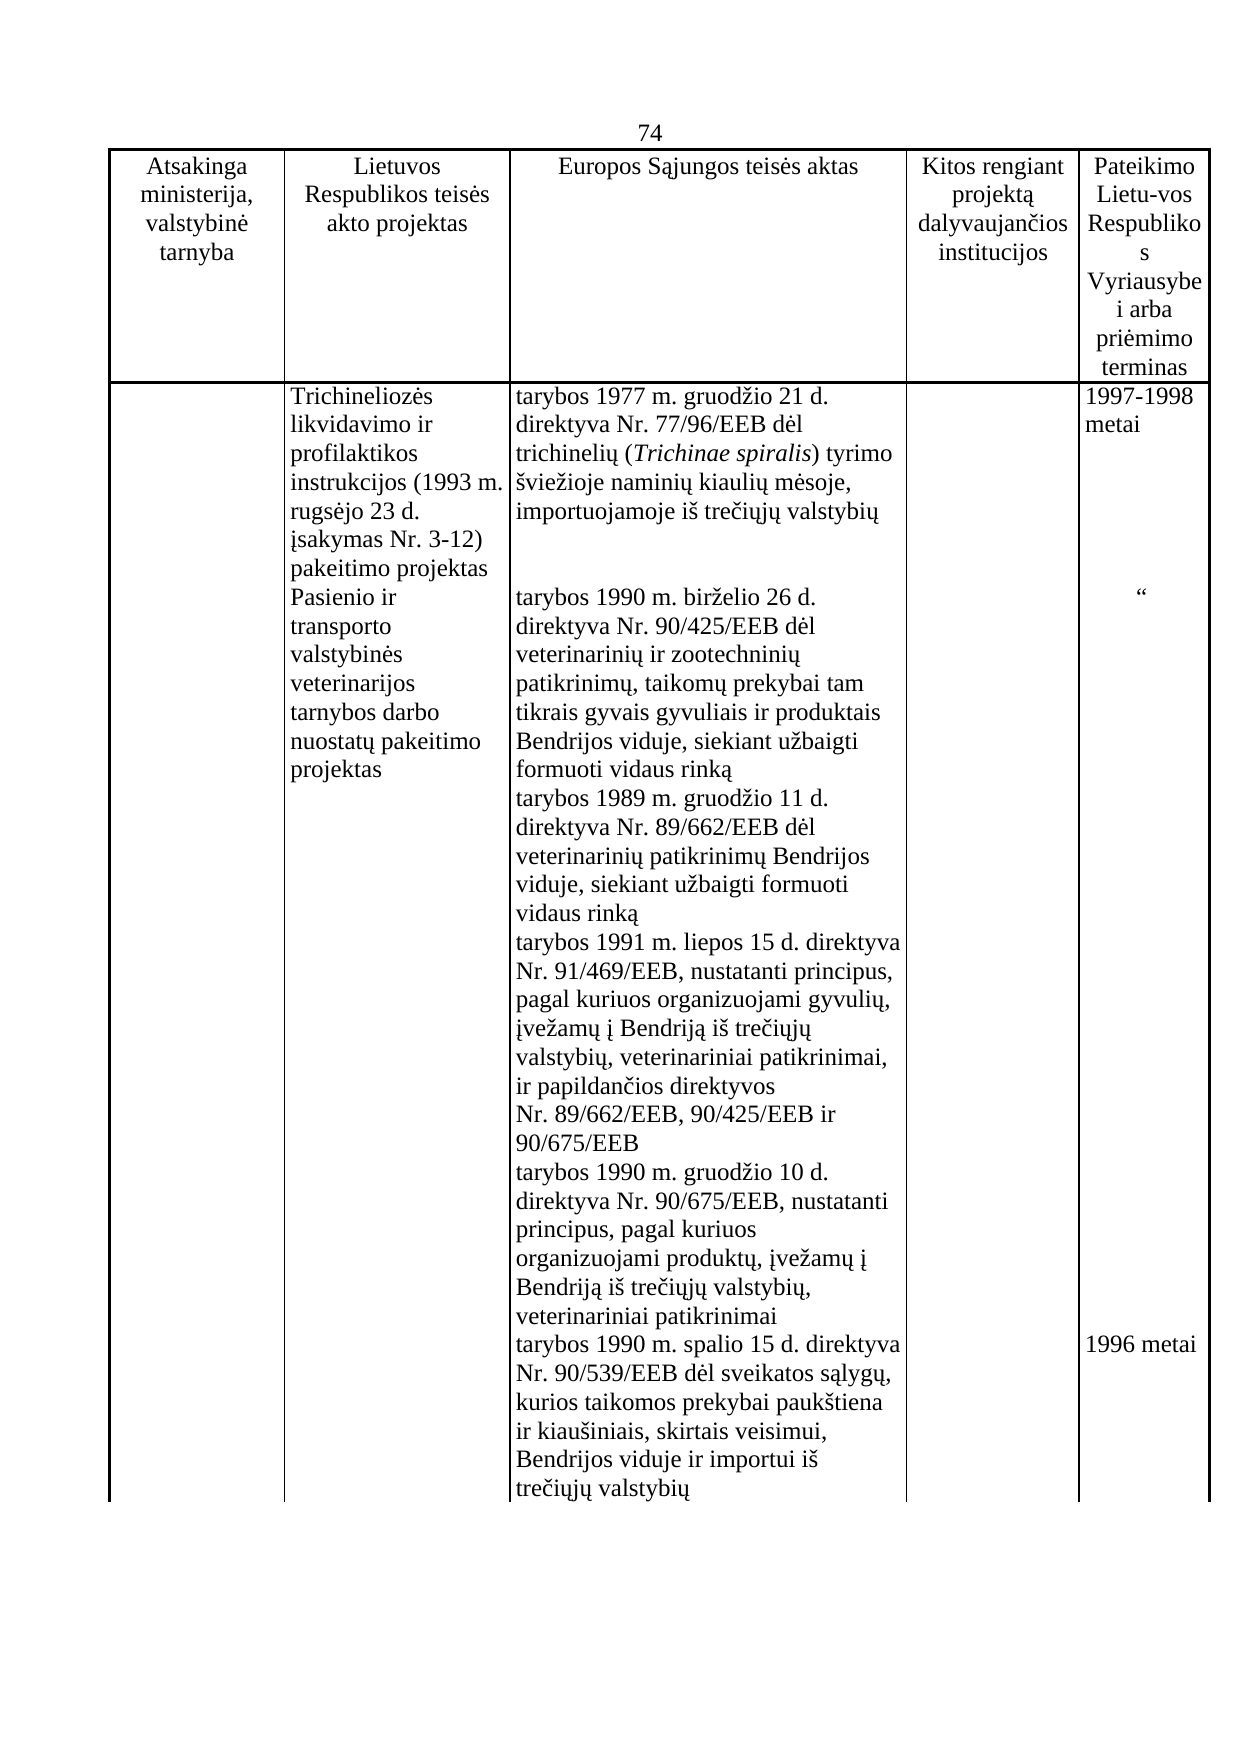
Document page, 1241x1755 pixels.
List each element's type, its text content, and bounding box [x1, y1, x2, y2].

table_cell [1214, 783, 1240, 927]
table_header Europos Sąjungos teisės aktas [511, 151, 906, 381]
table_header Kitos rengiant projektą dalyvaujančios institucijos [907, 151, 1078, 381]
table_cell [907, 1330, 1078, 1502]
table_cell “ [1080, 582, 1208, 783]
table_cell Trichineliozės likvidavimo ir profilaktikos instrukcijos (1993 m. rugsėjo 23 d. įsakymas Nr. 3-12) pakeitimo projektas [285, 384, 509, 582]
table_header Atsakinga ministerija, valstybinė tarnyba [111, 151, 284, 381]
table_cell [111, 384, 284, 582]
table_cell [1080, 927, 1208, 1157]
table_cell [907, 783, 1078, 927]
table_cell [285, 1330, 509, 1502]
table_cell [111, 783, 284, 927]
table_cell tarybos 1989 m. gruodžio 11 d. direktyva Nr. 89/662/EEB dėl veterinarinių patikrinimų Bendrijos viduje, siekiant užbaigti formuoti vidaus rinką [511, 783, 906, 927]
table_cell Pasienio ir transporto valstybinės veterinarijos tarnybos darbo nuostatų pakeitimo projektas [285, 582, 509, 783]
table_cell [1080, 783, 1208, 927]
table_cell tarybos 1990 m. spalio 15 d. direktyva Nr. 90/539/EEB dėl sveikatos sąlygų, kurios taikomos prekybai paukštiena ir kiaušiniais, skirtais veisimui, Bendrijos viduje ir importui iš trečiųjų valstybių [511, 1330, 906, 1502]
table_cell tarybos 1977 m. gruodžio 21 d. direktyva Nr. 77/96/EEB dėl trichinelių (Trichinae spiralis) tyrimo šviežioje naminių kiaulių mėsoje, importuojamoje iš trečiųjų valstybių [511, 384, 906, 582]
table_cell [907, 1157, 1078, 1329]
table_cell [111, 1330, 284, 1502]
table_cell tarybos 1990 m. gruodžio 10 d. direktyva Nr. 90/675/EEB, nustatanti principus, pagal kuriuos organizuojami produktų, įvežamų į Bendriją iš trečiųjų valstybių, veterinariniai patikrinimai [511, 1157, 906, 1329]
table_header Pateikimo Lietu-vos Respublikos Vyriausybei arba priėmimo terminas [1080, 151, 1208, 381]
table_cell tarybos 1991 m. liepos 15 d. direktyva Nr. 91/469/EEB, nustatanti principus, pagal kuriuos organizuojami gyvulių, įvežamų į Bendriją iš trečiųjų valstybių, veterinariniai patikrinimai, ir papildančios direktyvos Nr. 89/662/EEB, 90/425/EEB ir 90/675/EEB [511, 927, 906, 1157]
table_cell [1214, 1330, 1240, 1502]
table_header [1214, 148, 1240, 381]
table_cell 1997-1998 metai [1080, 384, 1208, 582]
table_cell [111, 1157, 284, 1329]
table_cell [1214, 582, 1240, 783]
table_cell [111, 582, 284, 783]
table_header Lietuvos Respublikos teisės akto projektas [285, 151, 509, 381]
table_cell [111, 927, 284, 1157]
table_cell [285, 1157, 509, 1329]
table_cell [907, 582, 1078, 783]
table_cell [1080, 1157, 1208, 1329]
table_cell [1214, 381, 1240, 582]
table_cell [285, 783, 509, 927]
table_cell [285, 927, 509, 1157]
table_cell 1996 metai [1080, 1330, 1208, 1502]
table_cell [1214, 927, 1240, 1157]
table_cell [907, 927, 1078, 1157]
table_cell tarybos 1990 m. birželio 26 d. direktyva Nr. 90/425/EEB dėl veterinarinių ir zootechninių patikrinimų, taikomų prekybai tam tikrais gyvais gyvuliais ir produktais Bendrijos viduje, siekiant užbaigti formuoti vidaus rinką [511, 582, 906, 783]
table_cell [1214, 1157, 1240, 1329]
table_cell [907, 384, 1078, 582]
